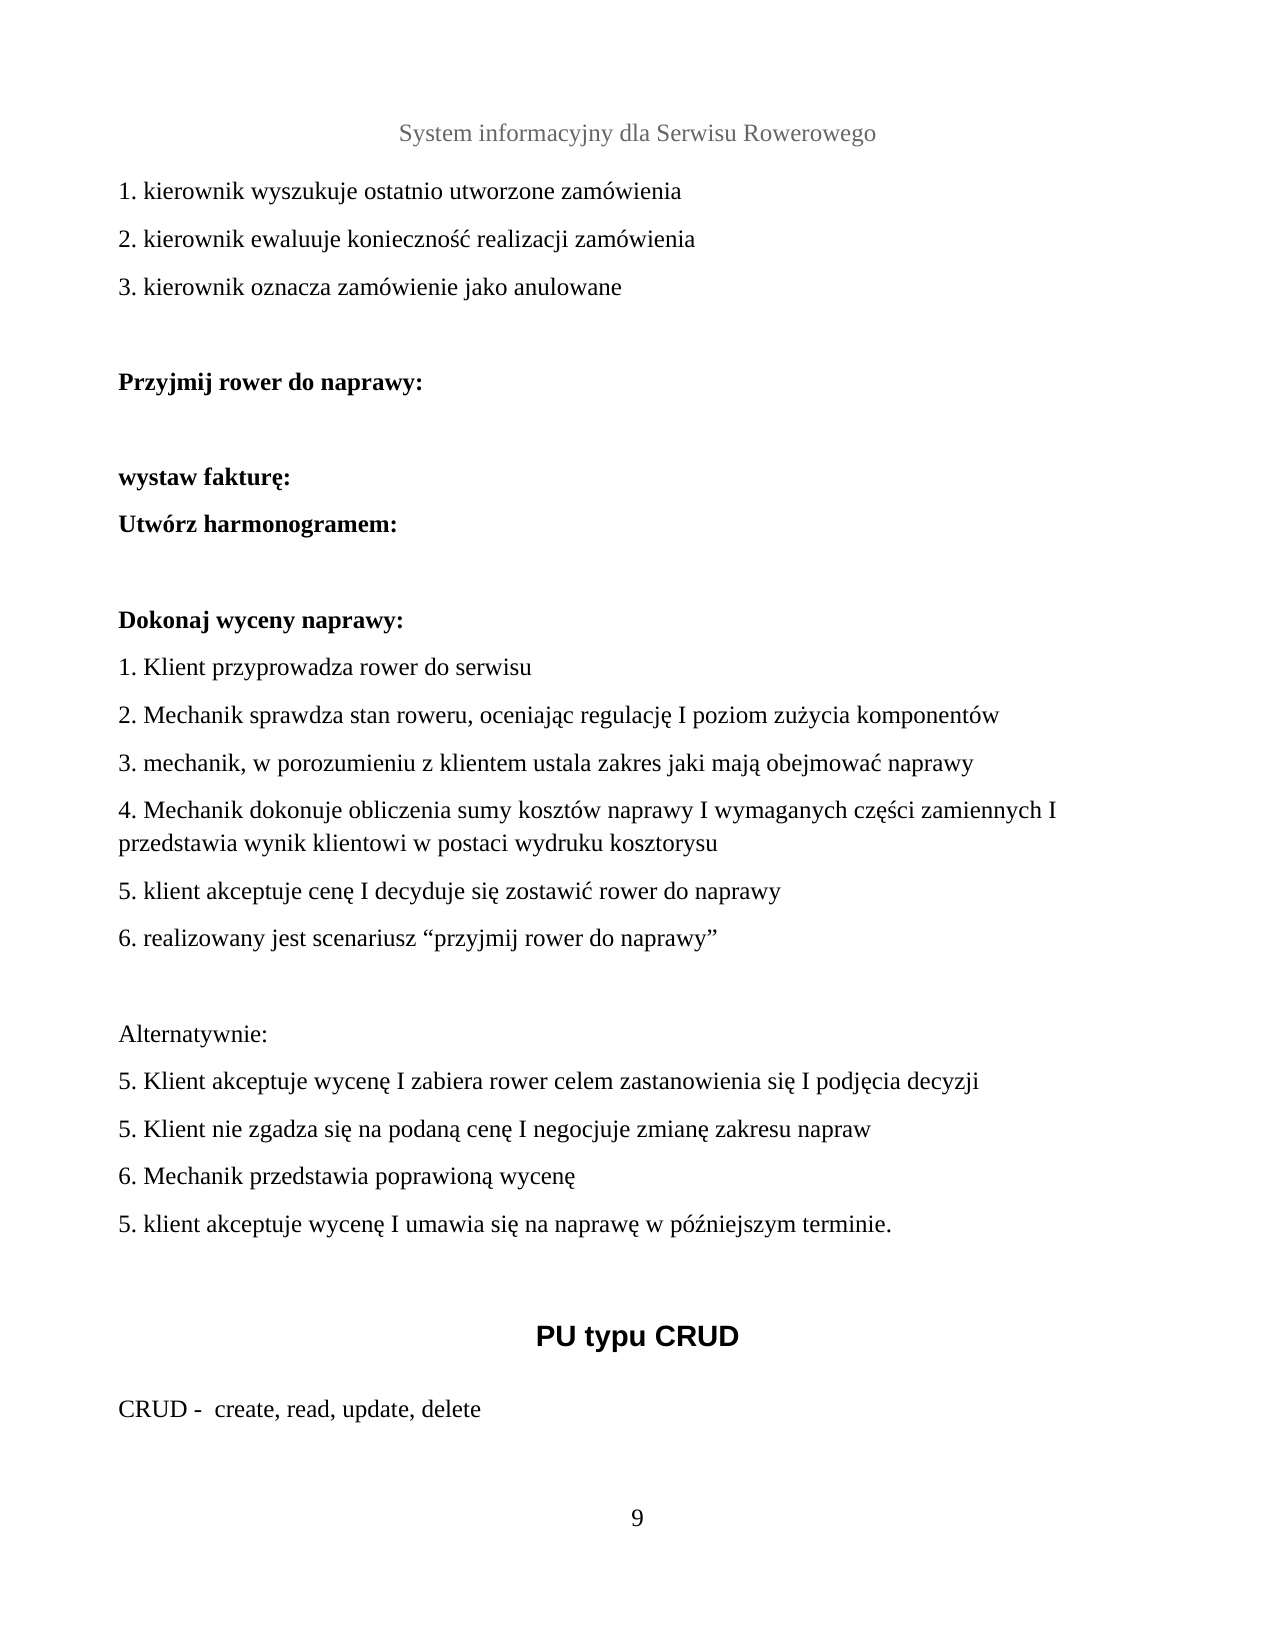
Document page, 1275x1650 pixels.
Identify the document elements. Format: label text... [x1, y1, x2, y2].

text 1. kierownik wyszukuje ostatnio utworzone zamówienia [118, 176, 1157, 205]
text 1. Klient przyprowadza rower do serwisu [118, 652, 1157, 681]
text 2. Mechanik sprawdza stan roweru, oceniając regulację I poziom zużycia komponentów [118, 700, 1157, 729]
text Przyjmij rower do naprawy: [118, 367, 1157, 396]
text 2. kierownik ewaluuje konieczność realizacji zamówienia [118, 224, 1157, 253]
text 5. klient akceptuje wycenę I umawia się na naprawę w późniejszym terminie. [118, 1209, 1157, 1238]
text 5. klient akceptuje cenę I decyduje się zostawić rower do naprawy [118, 876, 1157, 904]
text 3. kierownik oznacza zamówienie jako anulowane [118, 272, 1157, 300]
subtitle PU typu CRUD [118, 1319, 1157, 1353]
text 5. Klient nie zgadza się na podaną cenę I negocjuje zmianę zakresu napraw [118, 1114, 1157, 1143]
text 6. Mechanik przedstawia poprawioną wycenę [118, 1161, 1157, 1190]
text Alternatywnie: [118, 1019, 1157, 1047]
text wystaw fakturę: [118, 462, 1157, 491]
text 3. mechanik, w porozumieniu z klientem ustala zakres jaki mają obejmować naprawy [118, 748, 1157, 776]
text 6. realizowany jest scenariusz “przyjmij rower do naprawy” [118, 923, 1157, 952]
text CRUD - create, read, update, delete [118, 1394, 1157, 1423]
text Dokonaj wyceny naprawy: [118, 605, 1157, 633]
text 4. Mechanik dokonuje obliczenia sumy kosztów naprawy I wymaganych części zamiennych I przedstawia wynik klientowi w postaci wydruku kosztorysu [118, 795, 1157, 857]
text Utwórz harmonogramem: [118, 509, 1157, 538]
text 5. Klient akceptuje wycenę I zabiera rower celem zastanowienia się I podjęcia decyzji [118, 1066, 1157, 1095]
